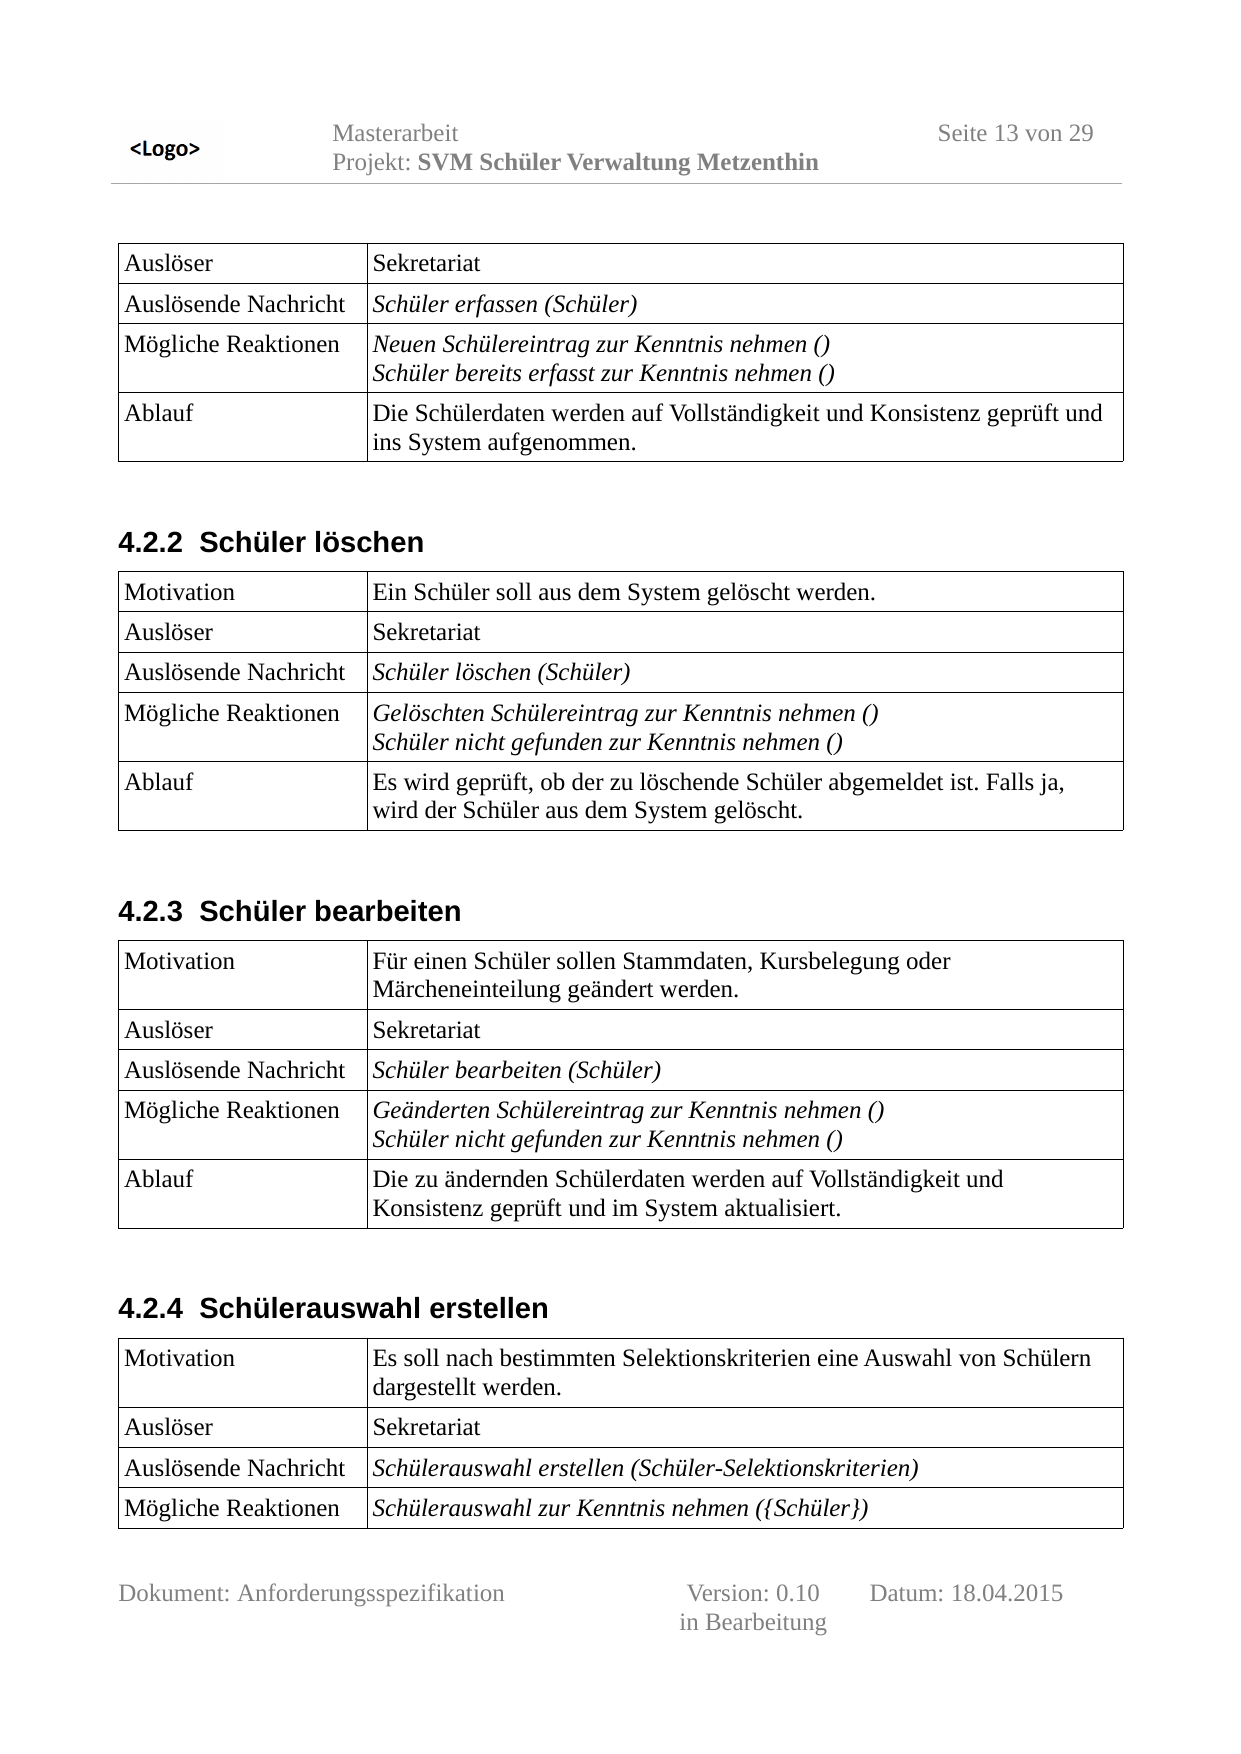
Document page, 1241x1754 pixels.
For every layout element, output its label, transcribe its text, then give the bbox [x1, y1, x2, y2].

table_cell Auslöser [119, 1010, 367, 1049]
table_cell Auslösende Nachricht [119, 653, 367, 692]
table_cell Neuen Schülereintrag zur Kenntnis nehmen () Schüler bereits erfasst zur Kenntnis nehmen () [368, 324, 1123, 392]
table_cell Auslösende Nachricht [119, 284, 367, 323]
table_cell Auslöser [119, 612, 367, 652]
picture [118, 118, 224, 183]
table_cell Mögliche Reaktionen [119, 693, 367, 761]
table_cell Es wird geprüft, ob der zu löschende Schüler abgemeldet ist. Falls ja, wird der Schüler aus dem System gelöscht. [368, 762, 1123, 830]
table_cell Mögliche Reaktionen [119, 324, 367, 392]
table_cell Die zu ändernden Schülerdaten werden auf Vollständigkeit und Konsistenz geprüft und im System aktualisiert. [368, 1160, 1123, 1228]
table_cell Sekretariat [368, 244, 1123, 283]
table_cell Schüler erfassen (Schüler) [368, 284, 1123, 323]
table_cell Auslöser [119, 1408, 367, 1447]
subtitle Schüler löschen [118, 525, 1122, 558]
table_header Es soll nach bestimmten Selektionskriterien eine Auswahl von Schülern dargestellt werden. [368, 1339, 1123, 1407]
table_cell Ablauf [119, 762, 367, 830]
table_cell Die Schülerdaten werden auf Vollständigkeit und Konsistenz geprüft und ins System aufgenommen. [368, 393, 1123, 461]
table_cell Schülerauswahl erstellen (Schüler-Selektionskriterien) [368, 1448, 1123, 1487]
table_cell Auslöser [119, 244, 367, 283]
table_cell Mögliche Reaktionen [119, 1488, 367, 1527]
table_cell Auslösende Nachricht [119, 1050, 367, 1089]
table_cell Geänderten Schülereintrag zur Kenntnis nehmen () Schüler nicht gefunden zur Kenntnis nehmen () [368, 1091, 1123, 1159]
table_cell Schülerauswahl zur Kenntnis nehmen ({Schüler}) [368, 1488, 1123, 1527]
table_cell Gelöschten Schülereintrag zur Kenntnis nehmen () Schüler nicht gefunden zur Kenntnis nehmen () [368, 693, 1123, 761]
table_header Für einen Schüler sollen Stammdaten, Kursbelegung oder Märcheneinteilung geändert werden. [368, 941, 1123, 1009]
table_cell Schüler löschen (Schüler) [368, 653, 1123, 692]
table_header Motivation [119, 572, 367, 611]
table_cell Sekretariat [368, 1408, 1123, 1447]
table_cell Sekretariat [368, 612, 1123, 652]
table_cell Mögliche Reaktionen [119, 1091, 367, 1159]
table_cell Ablauf [119, 1160, 367, 1228]
subtitle Schülerauswahl erstellen [118, 1291, 1122, 1325]
table_cell Schüler bearbeiten (Schüler) [368, 1050, 1123, 1089]
subtitle Schüler bearbeiten [118, 894, 1122, 927]
table_header Motivation [119, 941, 367, 1009]
table_cell Ablauf [119, 393, 367, 461]
table_header Motivation [119, 1339, 367, 1407]
table_cell Auslösende Nachricht [119, 1448, 367, 1487]
table_cell Sekretariat [368, 1010, 1123, 1049]
table_header Ein Schüler soll aus dem System gelöscht werden. [368, 572, 1123, 611]
